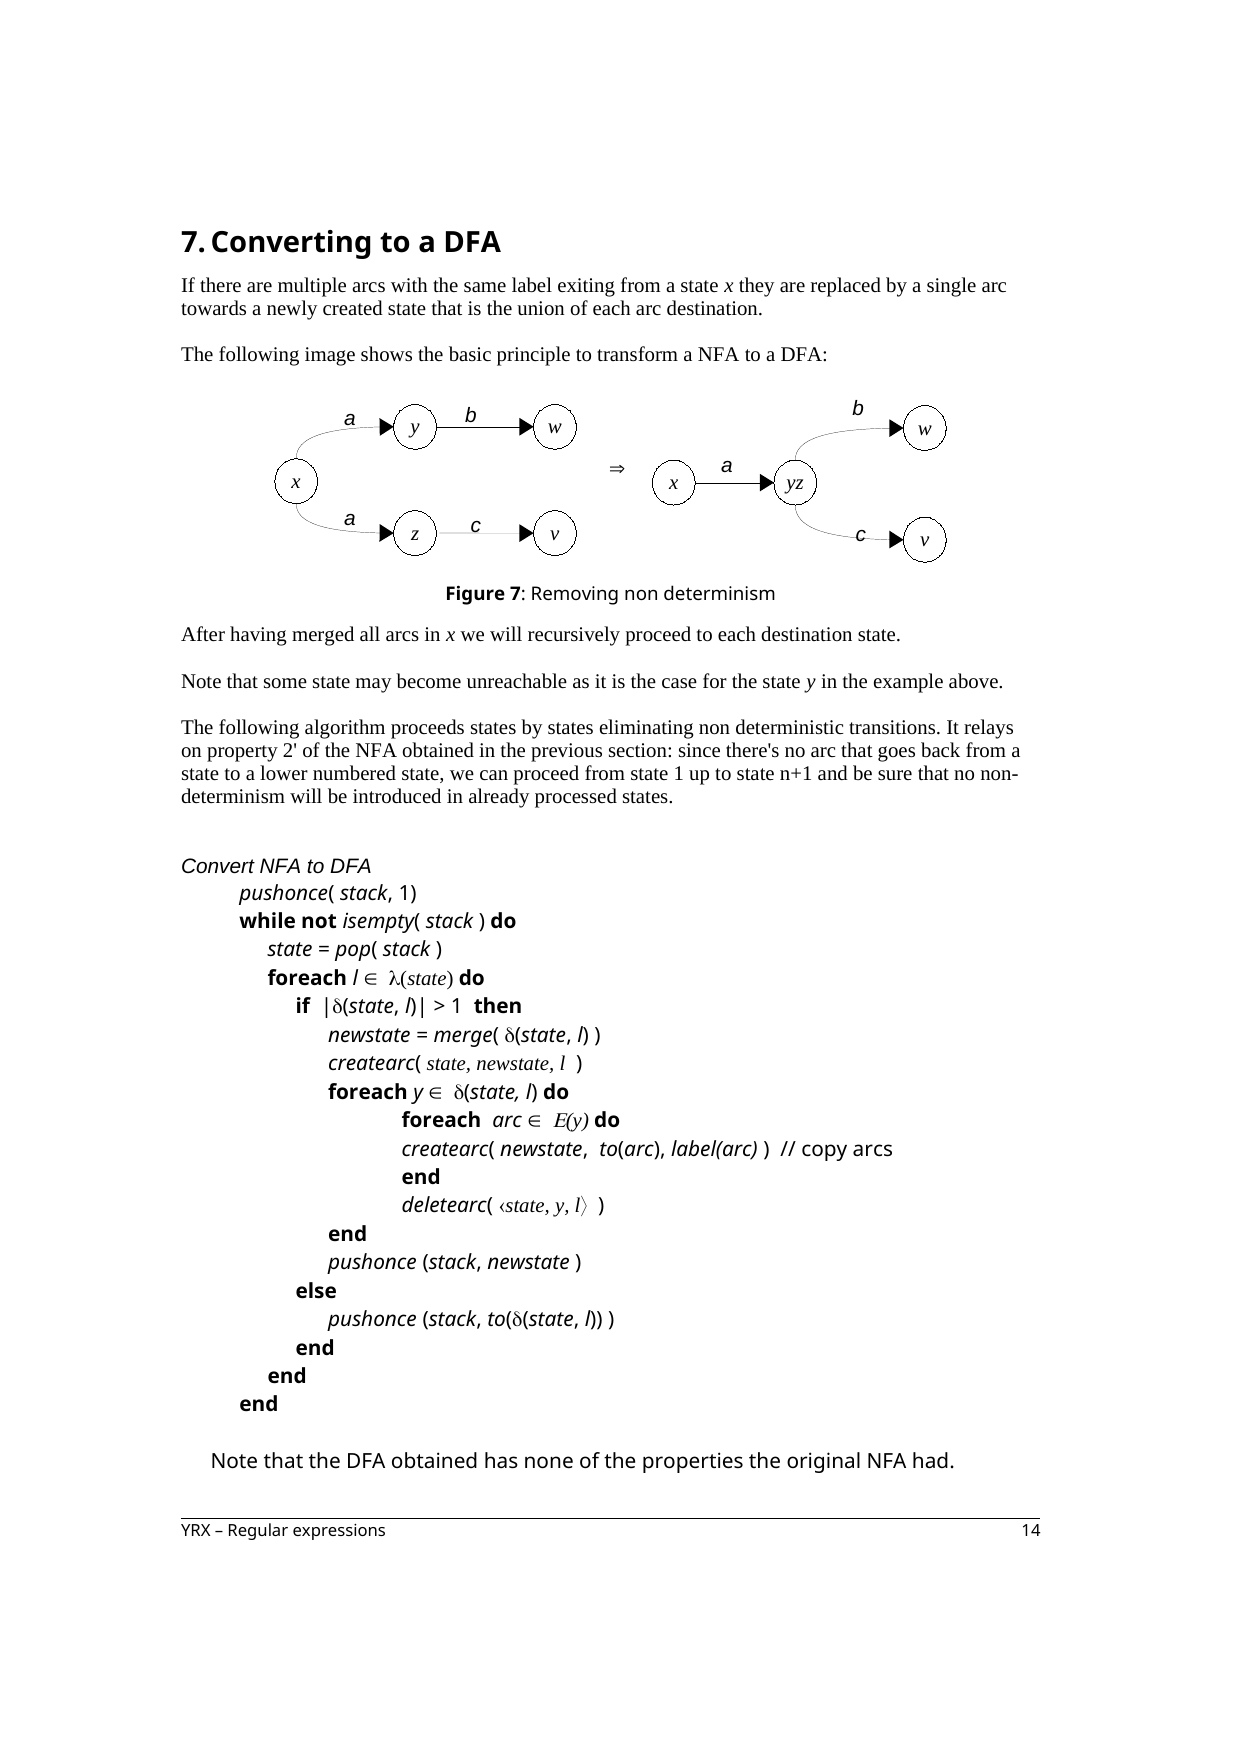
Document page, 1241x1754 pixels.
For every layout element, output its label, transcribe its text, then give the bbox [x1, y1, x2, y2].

text end [181, 1361, 1040, 1389]
text end [181, 1333, 1040, 1361]
text foreach y  (state, l) do [181, 1077, 1040, 1105]
text The following algorithm proceeds states by states eliminating non deterministic transitions. It relays on property 2' of the NFA obtained in the previous section: since there's no arc that goes back from a state to a lower numbered state, we can proceed from state 1 up to state n+1 and be sure that no non-determinism will be introduced in already processed states. [181, 716, 1040, 808]
text pushonce( stack, 1) [181, 878, 1040, 906]
text Figure 7: Removing non determinism [181, 580, 1040, 606]
text newstate = merge( (state, l) ) [181, 1020, 1040, 1048]
text while not isempty( stack ) do [181, 906, 1040, 934]
text end [181, 1219, 1040, 1247]
text Note that the DFA obtained has none of the properties the original NFA had. [181, 1446, 1040, 1475]
subtitle Converting to a DFA [181, 221, 1040, 261]
text  [181, 389, 1040, 562]
text foreach arc  E(y) do [181, 1105, 1040, 1134]
text end [181, 1162, 1040, 1191]
text Convert NFA to DFA [181, 854, 1040, 878]
text end [181, 1389, 1040, 1418]
text else [181, 1276, 1040, 1304]
text pushonce (stack, newstate ) [181, 1247, 1040, 1276]
text After having merged all arcs in x we will recursively proceed to each destination state. [181, 623, 1040, 646]
text createarc( newstate, to(arc), label(arc) ) // copy arcs [181, 1134, 1040, 1162]
text state = pop( stack ) [181, 934, 1040, 963]
text foreach l  (state) do [181, 963, 1040, 991]
text if |(state, l)| > 1 then [181, 991, 1040, 1020]
text Note that some state may become unreachable as it is the case for the state y in the example above. [181, 669, 1040, 693]
text createarc( state, newstate, l ) [181, 1048, 1040, 1077]
text If there are multiple arcs with the same label exiting from a state x they are replaced by a single arc towards a newly created state that is the union of each arc destination. [181, 274, 1040, 320]
text deletearc( state, y, l ) [181, 1191, 1040, 1219]
text The following image shows the basic principle to transform a NFA to a DFA: [181, 343, 1040, 366]
text pushonce (stack, to((state, l)) ) [181, 1304, 1040, 1333]
